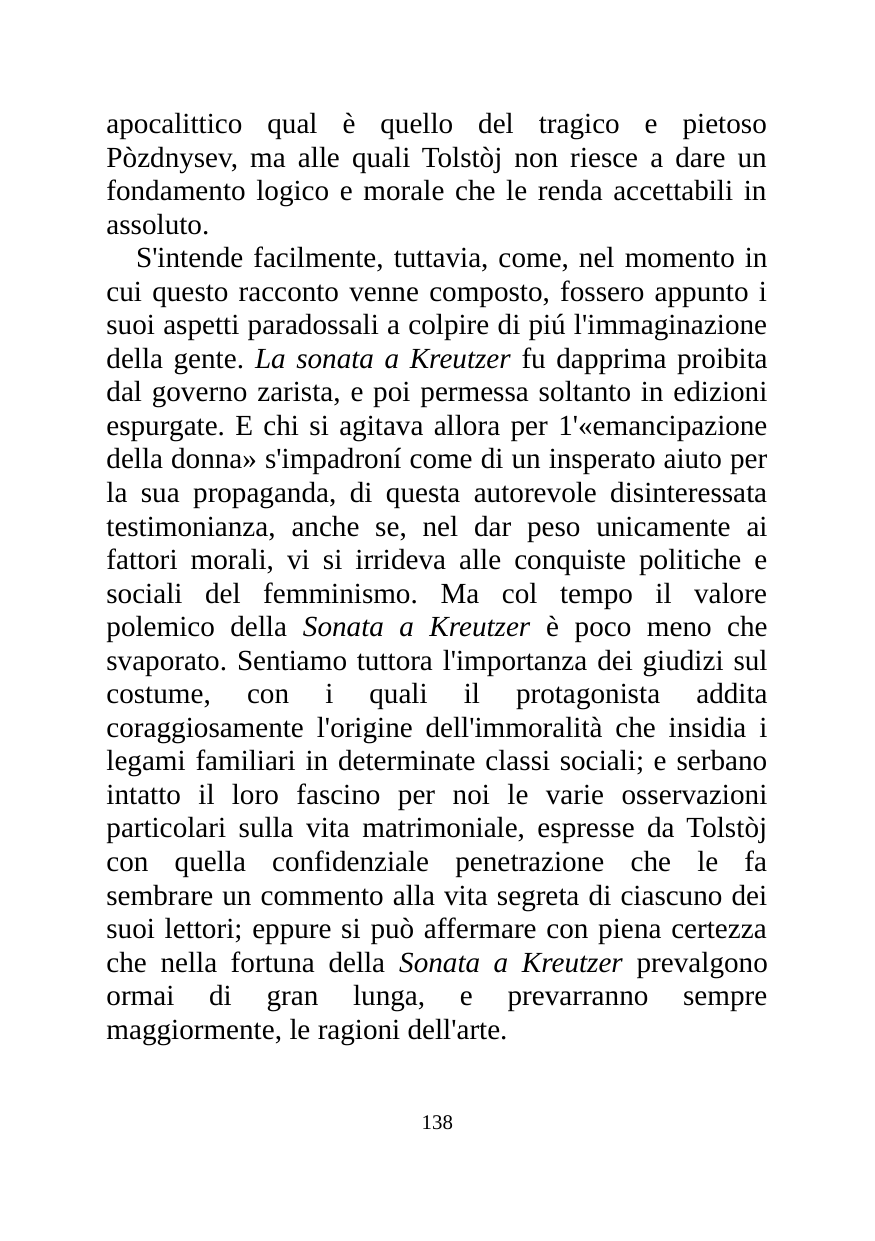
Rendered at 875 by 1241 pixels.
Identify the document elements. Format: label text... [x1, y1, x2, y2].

text apocalittico qual è quello del tragico e pietoso Pòzdnysev, ma alle quali Tolstòj non riesce a dare un fondamento logico e morale che le renda accettabili in assoluto. [106, 106, 768, 240]
text S'intende facilmente, tuttavia, come, nel momento in cui questo racconto venne composto, fossero appunto i suoi aspetti paradossali a colpire di piú l'immaginazione della gente. La sonata a Kreutzer fu dapprima proibita dal governo zarista, e poi permessa soltanto in edizioni espurgate. E chi si agitava allora per 1'«emancipazione della donna» s'impadroní come di un insperato aiuto per la sua propaganda, di questa autorevole disinteressata testimonianza, anche se, nel dar peso unicamente ai fattori morali, vi si irrideva alle conquiste politiche e sociali del femminismo. Ma col tempo il valore polemico della Sonata a Kreutzer è poco meno che svaporato. Sentiamo tuttora l'importanza dei giudizi sul costume, con i quali il protagonista addita coraggiosamente l'origine dell'immoralità che insidia i legami familiari in determinate classi sociali; e serbano intatto il loro fascino per noi le varie osservazioni particolari sulla vita matrimoniale, espresse da Tolstòj con quella confidenziale penetrazione che le fa sembrare un commento alla vita segreta di ciascuno dei suoi lettori; eppure si può affermare con piena certezza che nella fortuna della Sonata a Kreutzer prevalgono ormai di gran lunga, e prevarranno sempre maggiormente, le ragioni dell'arte. [106, 240, 768, 1045]
